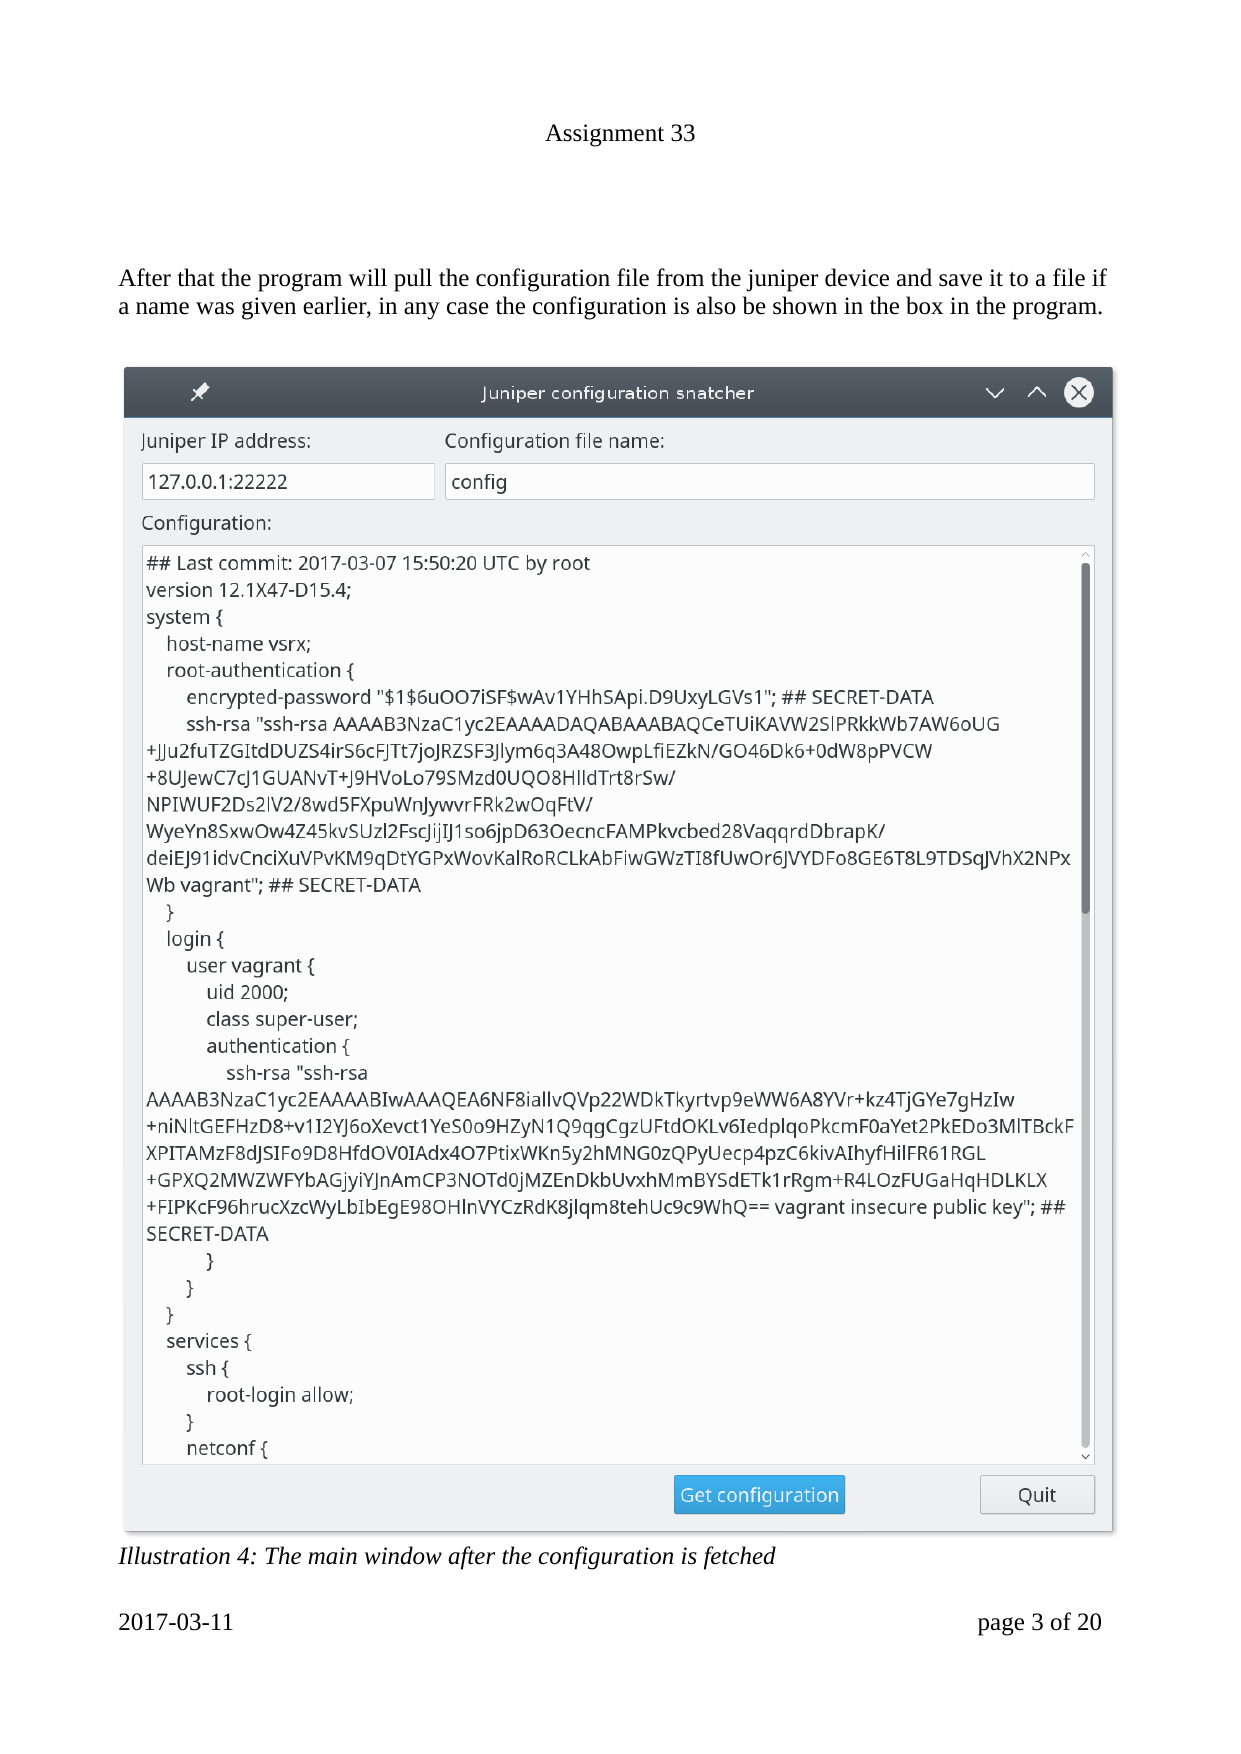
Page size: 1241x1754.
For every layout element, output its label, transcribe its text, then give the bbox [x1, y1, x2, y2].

text Illustration 4: The main window after the configuration is fetched [118, 1542, 1122, 1570]
picture [118, 361, 1123, 1542]
text After that the program will pull the configuration file from the juniper device and save it to a file if a name was given earlier, in any case the configuration is also be shown in the box in the program. [118, 263, 1122, 320]
